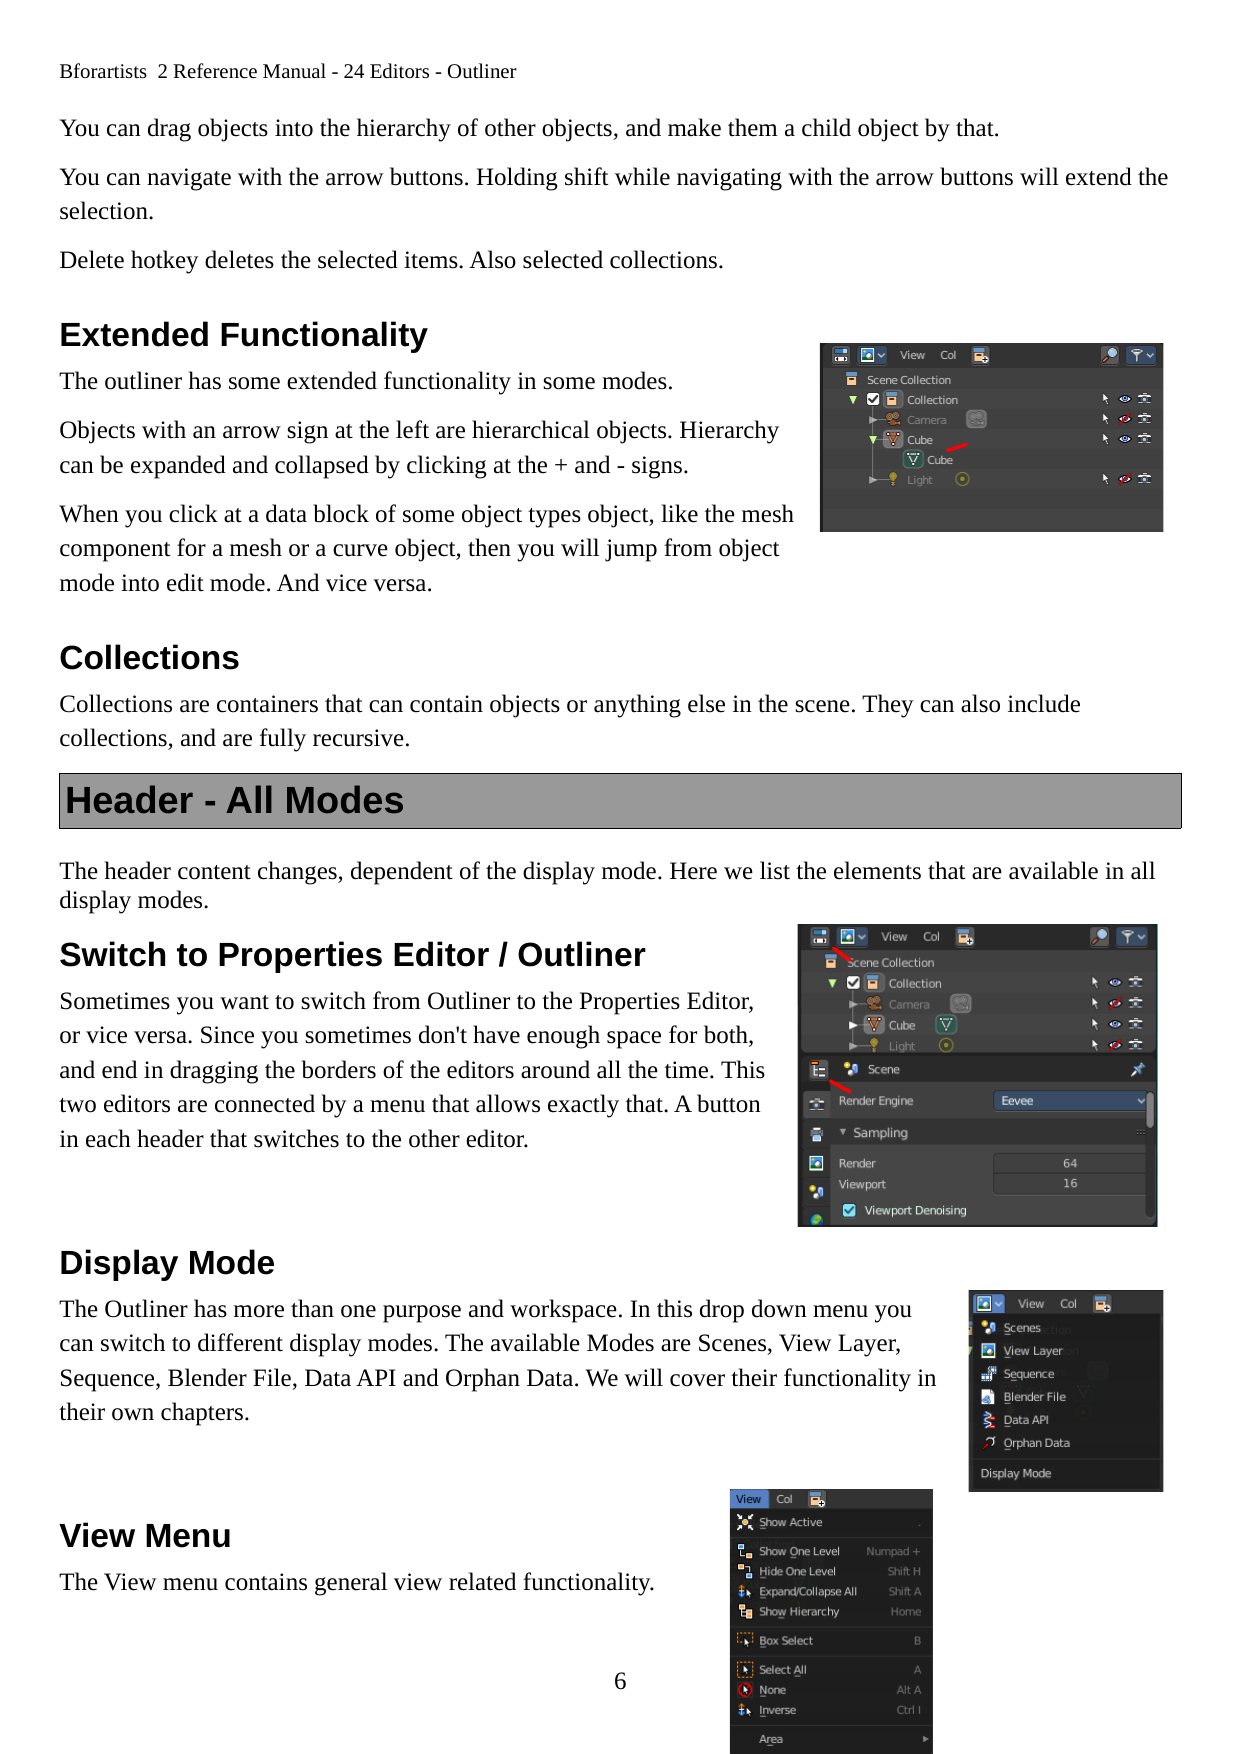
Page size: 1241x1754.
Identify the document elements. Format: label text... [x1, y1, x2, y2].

subtitle [1158, 935, 1181, 973]
text When you click at a data block of some object types object, like the mesh component for a mesh or a curve object, then you will jump from object mode into edit mode. And vice versa. [59, 499, 1181, 597]
text The outliner has some extended functionality in some modes. [59, 366, 819, 395]
picture [968, 1290, 1164, 1492]
text The header content changes, dependent of the display mode. Here we list the elements that are available in all display modes. [59, 856, 1181, 914]
table_header Header - All Modes [60, 774, 1181, 828]
text The View menu contains general view related functionality. [59, 1567, 729, 1596]
text Objects with an arrow sign at the left are hierarchical objects. Hierarchy can be expanded and collapsed by clicking at the + and - signs. [59, 415, 819, 478]
subtitle View Menu [59, 1516, 729, 1555]
subtitle Switch to Properties Editor / Outliner [59, 935, 797, 973]
picture [797, 924, 1158, 1227]
text [933, 1567, 1181, 1596]
text Sometimes you want to switch from Outliner to the Properties Editor, or vice versa. Since you sometimes don't have enough space for both, and end in dragging the borders of the editors around all the time. This two editors are connected by a menu that allows exactly that. A button in each header that switches to the other editor. [59, 986, 797, 1153]
text Delete hotkey deletes the selected items. Also selected collections. [59, 245, 1181, 274]
picture [729, 1489, 933, 1754]
subtitle Extended Functionality [59, 315, 1181, 354]
subtitle [933, 1516, 1181, 1555]
text Collections are containers that can contain objects or anything else in the scene. They can also include collections, and are fully recursive. [59, 689, 1181, 752]
subtitle Collections [59, 638, 1181, 676]
text The Outliner has more than one purpose and workspace. In this drop down menu you can switch to different display modes. The available Modes are Scenes, View Layer, Sequence, Blender File, Data API and Orphan Data. We will cover their functionality in their own chapters. [59, 1294, 968, 1426]
text You can drag objects into the hierarchy of other objects, and make them a child object by that. [59, 113, 1181, 141]
picture [819, 343, 1164, 532]
subtitle Display Mode [59, 1243, 1181, 1281]
text You can navigate with the arrow buttons. Holding shift while navigating with the arrow buttons will extend the selection. [59, 162, 1181, 225]
